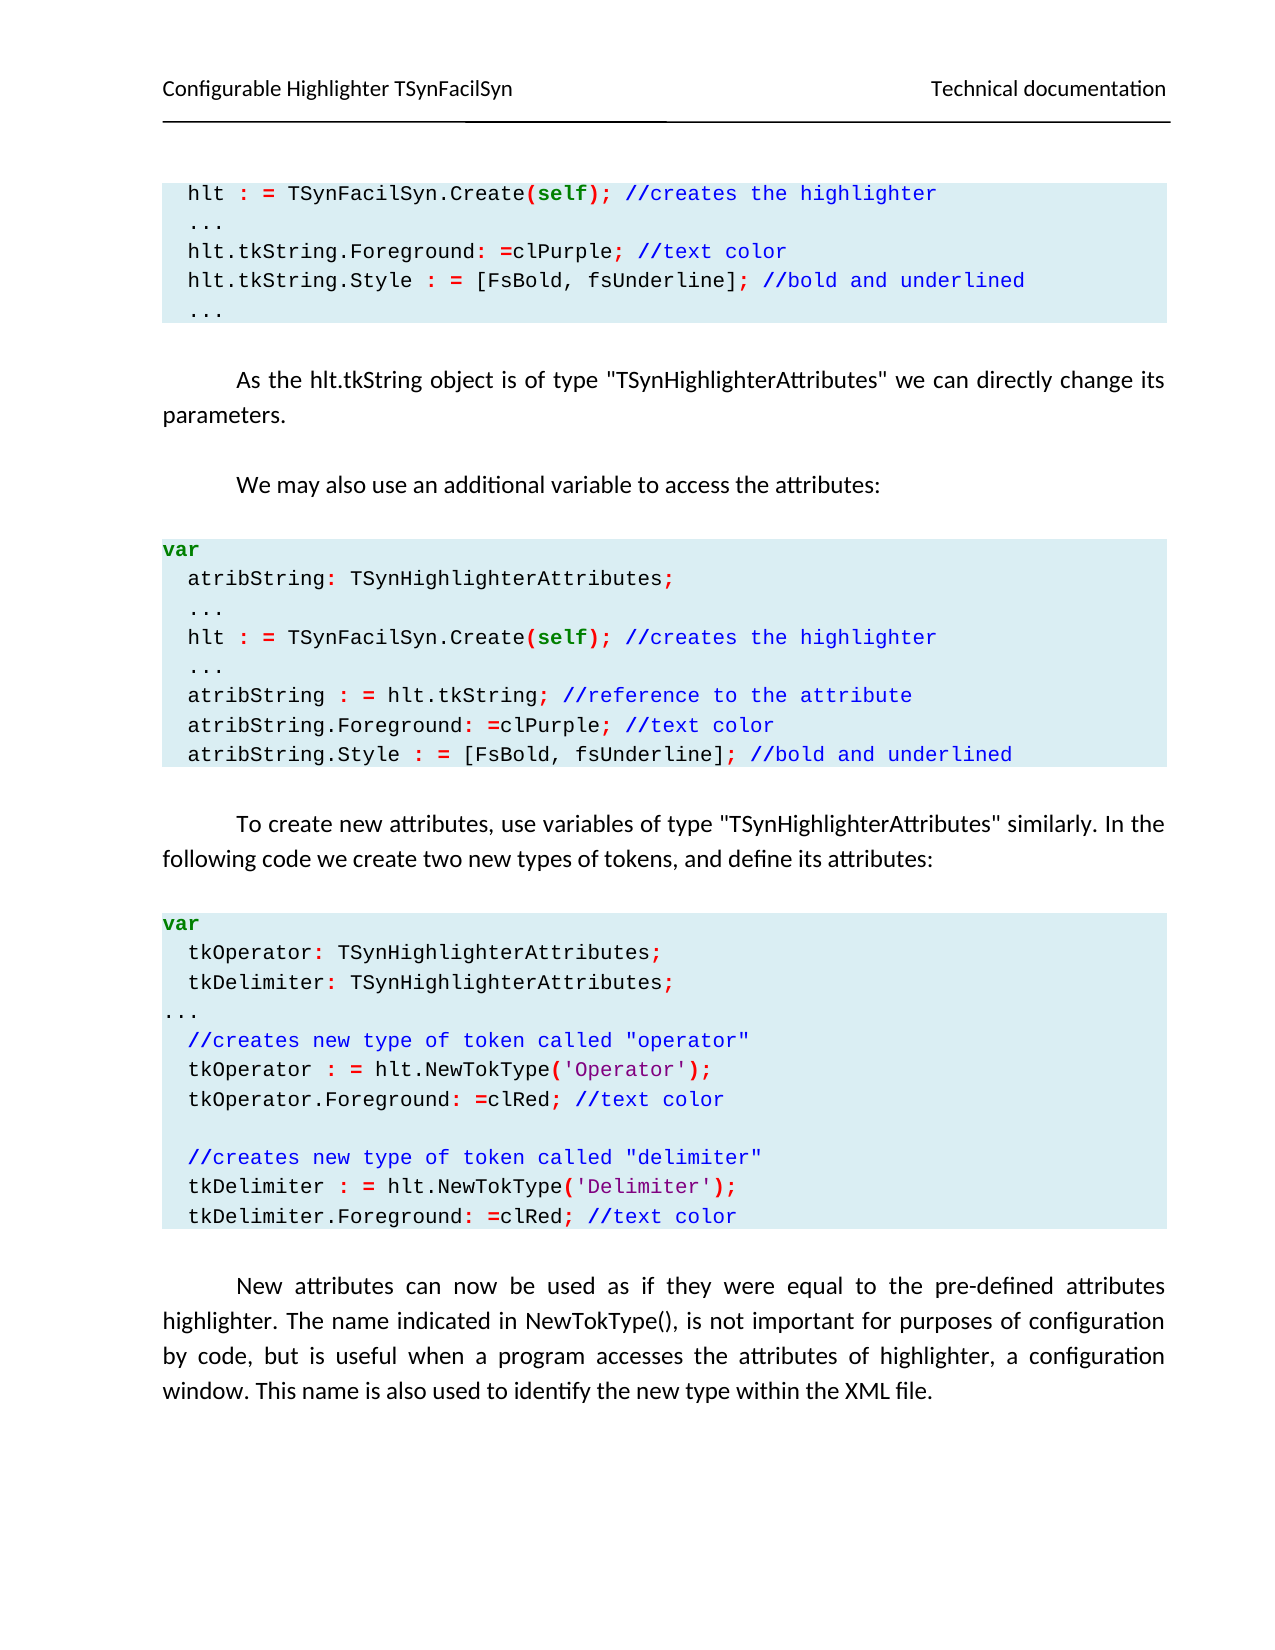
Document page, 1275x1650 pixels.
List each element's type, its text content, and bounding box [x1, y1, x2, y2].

text atribString: TSynHighlighterAttributes; [162, 568, 1167, 592]
text ... [162, 597, 1167, 621]
text We may also use an additional variable to access the attributes: [162, 469, 1167, 499]
text hlt.tkString.Style : = [FsBold, fsUnderline]; //bold and underlined [162, 270, 1167, 294]
text tkOperator.Foreground: =clRed; //text color [162, 1089, 1167, 1112]
text atribString : = hlt.tkString; //reference to the attribute [162, 685, 1167, 709]
text tkDelimiter: TSynHighlighterAttributes; [162, 972, 1167, 995]
text hlt : = TSynFacilSyn.Create(self); //creates the highlighter [162, 183, 1167, 206]
text atribString.Style : = [FsBold, fsUnderline]; //bold and underlined [162, 744, 1167, 767]
text var [162, 539, 1167, 563]
text hlt.tkString.Foreground: =clPurple; //text color [162, 241, 1167, 265]
text ... [162, 212, 1167, 236]
text New attributes can now be used as if they were equal to the pre-defined attributes highlighter. The name indicated in NewTokType(), is not important for purposes of configuration by code, but is useful when a program accesses the attributes of highlighter, a configuration window. This name is also used to identify the new type within the XML file. [162, 1270, 1167, 1406]
text //creates new type of token called "delimiter" [162, 1147, 1167, 1171]
text hlt : = TSynFacilSyn.Create(self); //creates the highlighter [162, 627, 1167, 650]
text tkOperator : = hlt.NewTokType('Operator'); [162, 1059, 1167, 1083]
text tkOperator: TSynHighlighterAttributes; [162, 942, 1167, 966]
text ... [162, 300, 1167, 323]
text //creates new type of token called "operator" [162, 1030, 1167, 1054]
text ... [162, 1001, 1167, 1024]
text As the hlt.tkString object is of type "TSynHighlighterAttributes" we can directly change its parameters. [162, 364, 1167, 429]
text var [162, 913, 1167, 937]
text ... [162, 656, 1167, 680]
text To create new attributes, use variables of type "TSynHighlighterAttributes" similarly. In the following code we create two new types of tokens, and define its attributes: [162, 808, 1167, 874]
text atribString.Foreground: =clPurple; //text color [162, 714, 1167, 738]
text tkDelimiter.Foreground: =clRed; //text color [162, 1206, 1167, 1229]
text tkDelimiter : = hlt.NewTokType('Delimiter'); [162, 1177, 1167, 1200]
